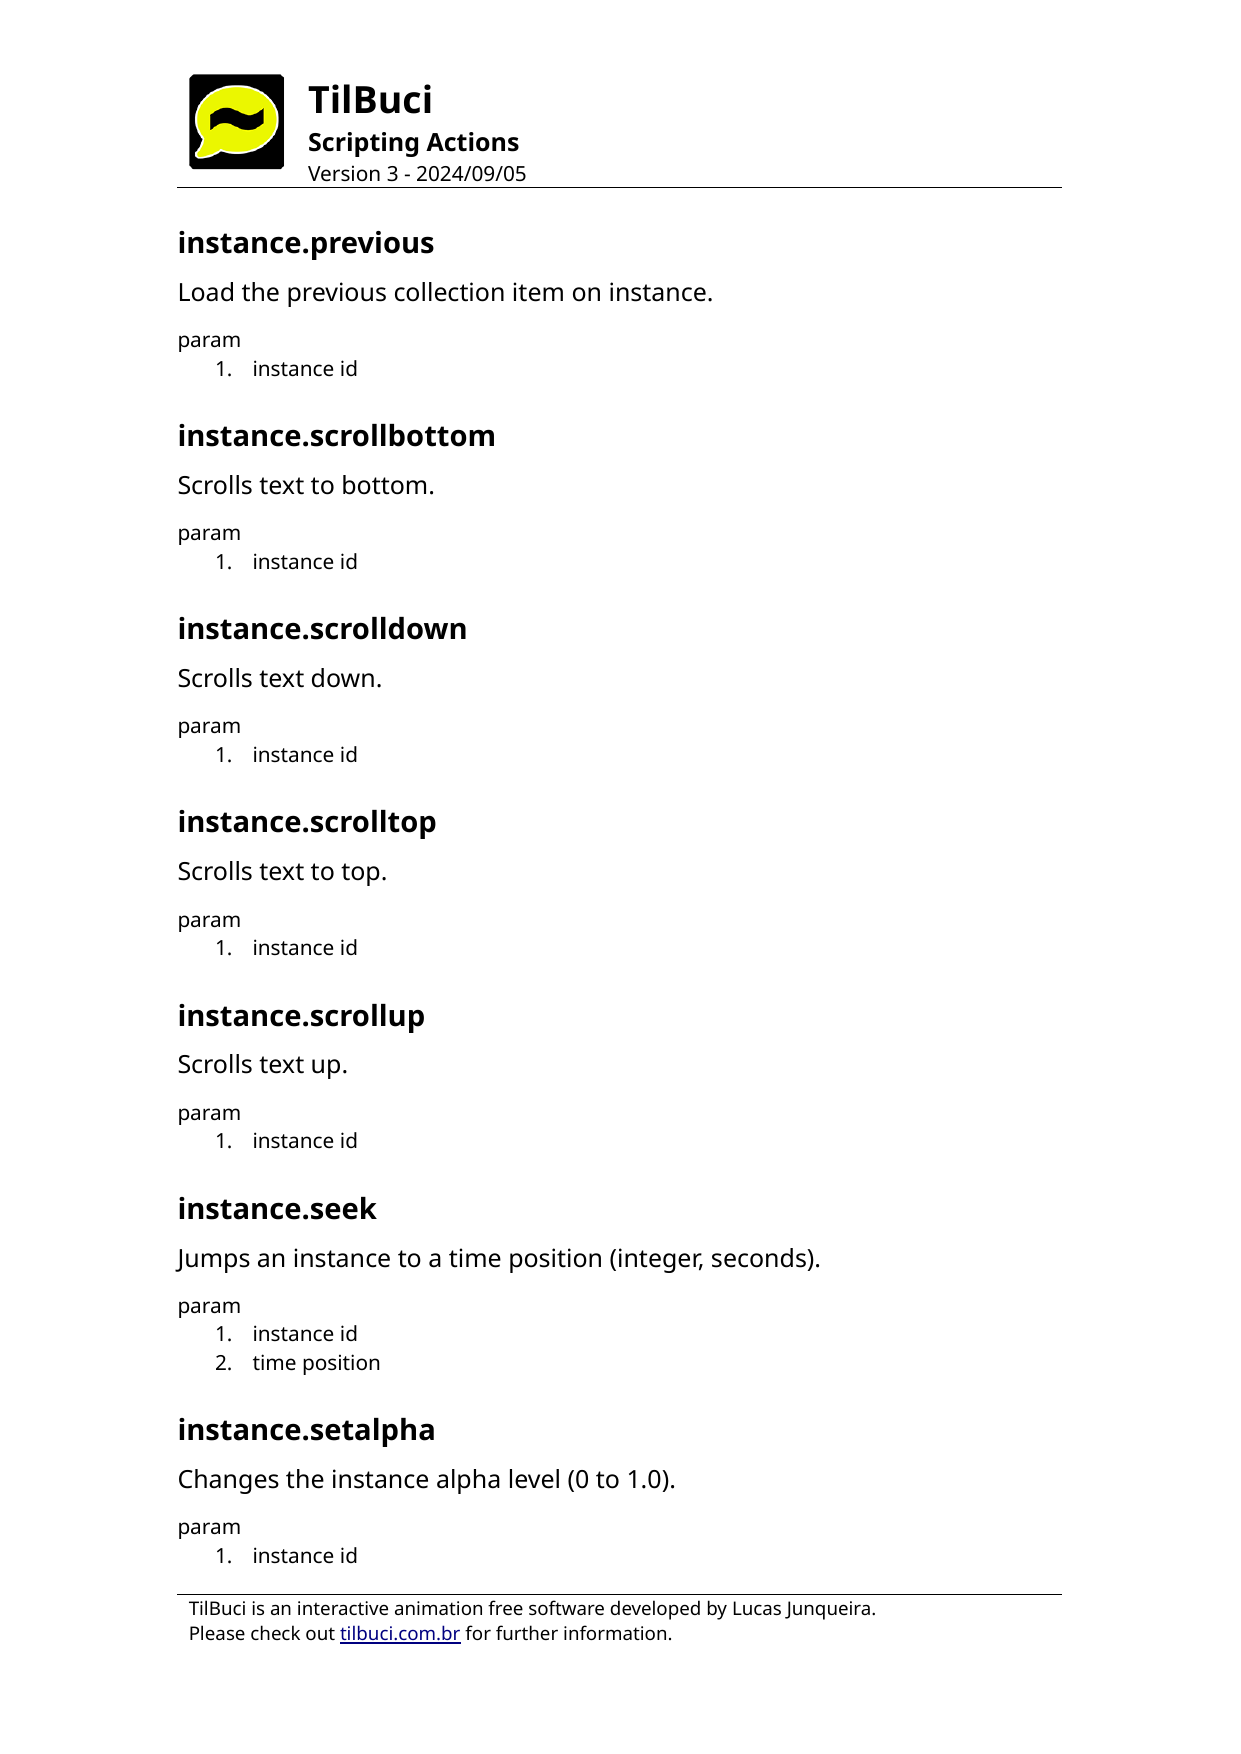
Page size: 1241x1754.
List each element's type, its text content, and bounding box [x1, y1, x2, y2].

text Scrolls text down. [177, 661, 1063, 695]
list param [177, 1098, 1063, 1126]
list instance id [215, 1541, 1063, 1569]
subtitle instance.scrolldown [177, 609, 1063, 648]
list param [177, 1512, 1063, 1541]
subtitle instance.scrollup [177, 995, 1063, 1034]
text Scrolls text up. [177, 1047, 1063, 1081]
subtitle instance.scrollbottom [177, 416, 1063, 455]
list param [177, 1291, 1063, 1319]
subtitle instance.previous [177, 222, 1063, 262]
text Scrolls text to top. [177, 854, 1063, 888]
text Changes the instance alpha level (0 to 1.0). [177, 1462, 1063, 1496]
list instance id [215, 933, 1063, 962]
subtitle instance.seek [177, 1188, 1063, 1228]
list param [177, 325, 1063, 354]
list instance id [215, 354, 1063, 382]
text Scrolls text to bottom. [177, 468, 1063, 502]
text Jumps an instance to a time position (integer, seconds). [177, 1240, 1063, 1274]
subtitle instance.scrolltop [177, 802, 1063, 841]
subtitle instance.setalpha [177, 1409, 1063, 1449]
list param [177, 518, 1063, 547]
list instance id [215, 1319, 1063, 1348]
list instance id [215, 547, 1063, 575]
list param [177, 905, 1063, 933]
list instance id [215, 1126, 1063, 1155]
text Load the previous collection item on instance. [177, 274, 1063, 309]
list time position [215, 1348, 1063, 1376]
list instance id [215, 740, 1063, 768]
list param [177, 712, 1063, 740]
